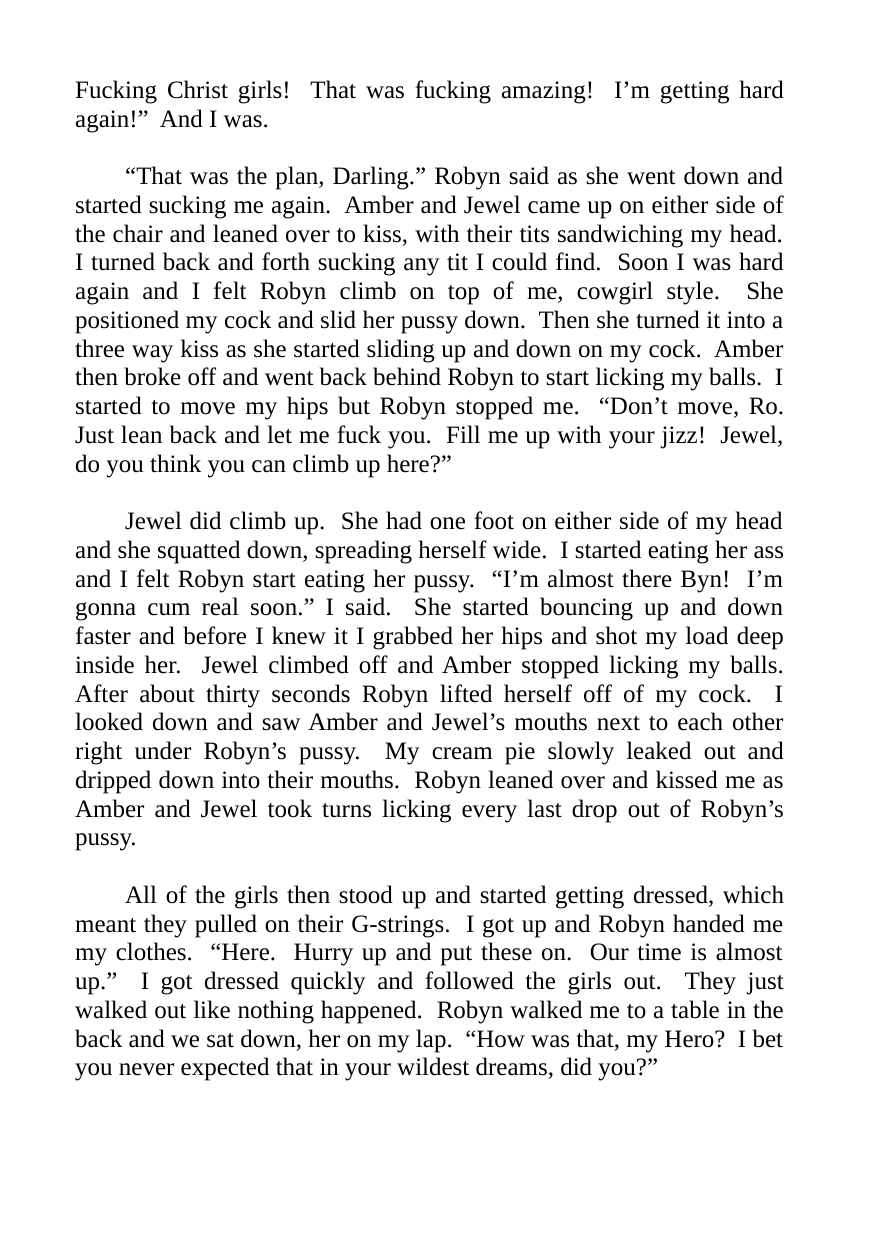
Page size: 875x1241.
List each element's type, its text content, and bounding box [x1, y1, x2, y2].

text Jewel did climb up. She had one foot on either side of my head and she squatted down, spreading herself wide. I started eating her ass and I felt Robyn start eating her pussy. “I’m almost there Byn! I’m gonna cum real soon.” I said. She started bouncing up and down faster and before I knew it I grabbed her hips and shot my load deep inside her. Jewel climbed off and Amber stopped licking my balls. After about thirty seconds Robyn lifted herself off of my cock. I looked down and saw Amber and Jewel’s mouths next to each other right under Robyn’s pussy. My cream pie slowly leaked out and dripped down into their mouths. Robyn leaned over and kissed me as Amber and Jewel took turns licking every last drop out of Robyn’s pussy. [75, 506, 784, 851]
text All of the girls then stood up and started getting dressed, which meant they pulled on their G-strings. I got up and Robyn handed me my clothes. “Here. Hurry up and put these on. Our time is almost up.” I got dressed quickly and followed the girls out. They just walked out like nothing happened. Robyn walked me to a table in the back and we sat down, her on my lap. “How was that, my Hero? I bet you never expected that in your wildest dreams, did you?” [75, 880, 784, 1081]
text Fucking Christ girls! That was fucking amazing! I’m getting hard again!” And I was. [75, 75, 784, 132]
text “That was the plan, Darling.” Robyn said as she went down and started sucking me again. Amber and Jewel came up on either side of the chair and leaned over to kiss, with their tits sandwiching my head. I turned back and forth sucking any tit I could find. Soon I was hard again and I felt Robyn climb on top of me, cowgirl style. She positioned my cock and slid her pussy down. Then she turned it into a three way kiss as she started sliding up and down on my cock. Amber then broke off and went back behind Robyn to start licking my balls. I started to move my hips but Robyn stopped me. “Don’t move, Ro. Just lean back and let me fuck you. Fill me up with your jizz! Jewel, do you think you can climb up here?” [75, 161, 784, 477]
